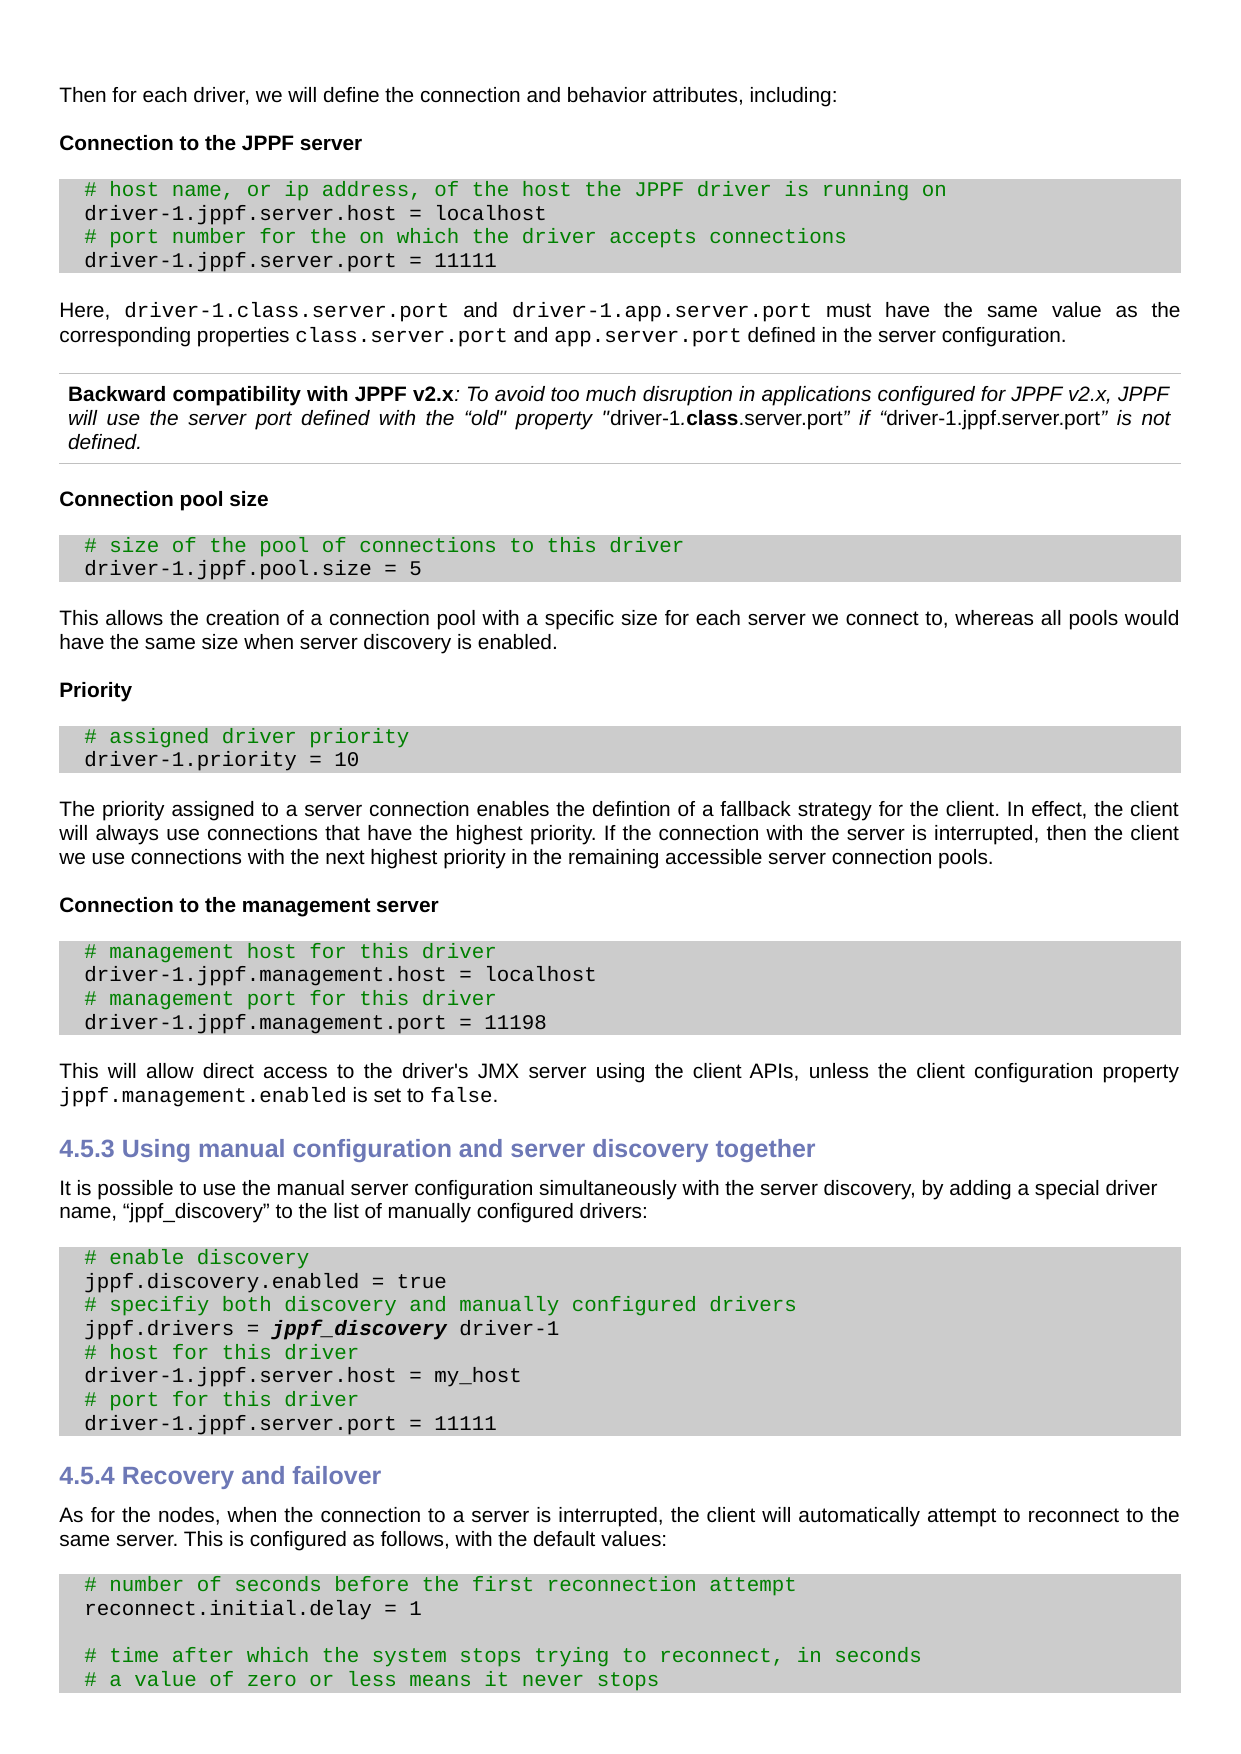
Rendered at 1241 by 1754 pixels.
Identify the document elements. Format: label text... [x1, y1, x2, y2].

text jppf.discovery.enabled = true [59, 1271, 1181, 1294]
text This allows the creation of a connection pool with a specific size for each server we connect to, whereas all pools would have the same size when server discovery is enabled. [59, 606, 1181, 654]
text # enable discovery [59, 1247, 1181, 1271]
text Connection pool size [59, 487, 1181, 511]
text Priority [59, 678, 1181, 702]
text # assigned driver priority [59, 726, 1181, 749]
text driver-1.jppf.pool.size = 5 [59, 558, 1181, 582]
text jppf.drivers = jppf_discovery driver-1 [59, 1318, 1181, 1342]
text As for the nodes, when the connection to a server is interrupted, the client will automatically attempt to reconnect to the same server. This is configured as follows, with the default values: [59, 1503, 1181, 1551]
text # host for this driver [59, 1342, 1181, 1365]
text It is possible to use the manual server configuration simultaneously with the server discovery, by adding a special driver name, “jppf_discovery” to the list of manually configured drivers: [59, 1175, 1181, 1223]
text Then for each driver, we will define the connection and behavior attributes, including: [59, 83, 1181, 107]
text # number of seconds before the first reconnection attempt reconnect.initial.delay = 1 # time after which the system stops trying to reconnect, in seconds # a value of zero or less means it never stops [59, 1574, 1181, 1693]
subtitle Recovery and failover [59, 1461, 1181, 1490]
text # management port for this driver [59, 988, 1181, 1012]
text # management host for this driver [59, 941, 1181, 964]
subtitle Using manual configuration and server discovery together [59, 1134, 1181, 1163]
text driver-1.jppf.server.port = 11111 [59, 1413, 1181, 1436]
text driver-1.priority = 10 [59, 749, 1181, 773]
text # specifiy both discovery and manually configured drivers [59, 1294, 1181, 1318]
text driver-1.jppf.server.host = my_host [59, 1365, 1181, 1389]
text # port for this driver [59, 1389, 1181, 1413]
text Connection to the management server [59, 893, 1181, 917]
text driver-1.jppf.management.port = 11198 [59, 1012, 1181, 1035]
text The priority assigned to a server connection enables the defintion of a fallback strategy for the client. In effect, the client will always use connections that have the highest priority. If the connection with the server is interrupted, then the client we use connections with the next highest priority in the remaining accessible server connection pools. [59, 797, 1181, 869]
text Connection to the JPPF server [59, 131, 1181, 155]
text This will allow direct access to the driver's JMX server using the client APIs, unless the client configuration property jppf.management.enabled is set to false. [59, 1059, 1181, 1109]
text # host name, or ip address, of the host the JPPF driver is running on driver-1.jppf.server.host = localhost # port number for the on which the driver accepts connections driver-1.jppf.server.port = 11111 [59, 179, 1181, 273]
text # size of the pool of connections to this driver [59, 535, 1181, 558]
text driver-1.jppf.management.host = localhost [59, 964, 1181, 988]
text Here, driver-1.class.server.port and driver-1.app.server.port must have the same value as the corresponding properties class.server.port and app.server.port defined in the server configuration. [59, 297, 1181, 349]
text Backward compatibility with JPPF v2.x: To avoid too much disruption in applications configured for JPPF v2.x, JPPF will use the server port defined with the “old" property "driver-1.class.server.port” if “driver-1.jppf.server.port” is not defined. [59, 374, 1181, 463]
